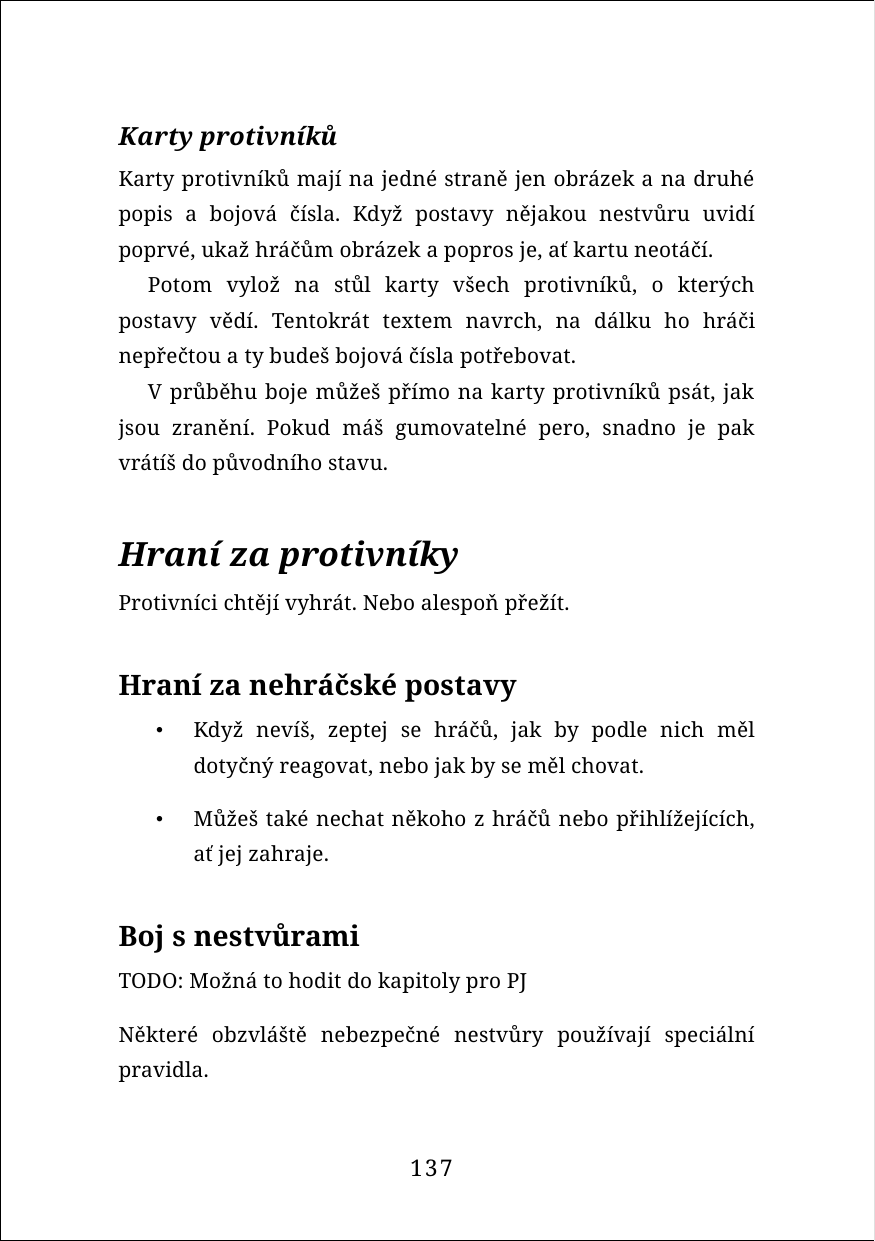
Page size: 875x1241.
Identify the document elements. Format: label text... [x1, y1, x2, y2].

text TODO: Možná to hodit do kapitoly pro PJ [118, 966, 756, 995]
text Karty protivníků mají na jedné straně jen obrázek a na druhé popis a bojová čísla. Když postavy nějakou nestvůru uvidí poprvé, ukaž hráčům obrázek a popros je, ať kartu neotáčí. Potom vylož na stůl karty všech protivníků, o kterých postavy vědí. Tentokrát textem navrch, na dálku ho hráči nepřečtou a ty budeš bojová čísla potřebovat. V průběhu boje můžeš přímo na karty protivníků psát, jak jsou zranění. Pokud máš gumovatelné pero, snadno je pak vrátíš do původního stavu. [118, 164, 756, 477]
text Protivníci chtějí vyhrát. Nebo alespoň přežít. [118, 588, 756, 617]
subtitle Hraní za nehráčské postavy [118, 665, 756, 703]
text Některé obzvláště nebezpečné nestvůry používají speciální pravidla. [118, 1020, 756, 1084]
subtitle Hraní za protivníky [118, 531, 756, 576]
subtitle Boj s nestvůrami [118, 916, 756, 955]
subtitle Karty protivníků [118, 118, 756, 152]
list Můžeš také nechat někoho z hráčů nebo přihlížejících, ať jej zahraje. [156, 804, 756, 868]
list Když nevíš, zeptej se hráčů, jak by podle nich měl dotyčný reagovat, nebo jak by se měl chovat. [156, 715, 756, 779]
